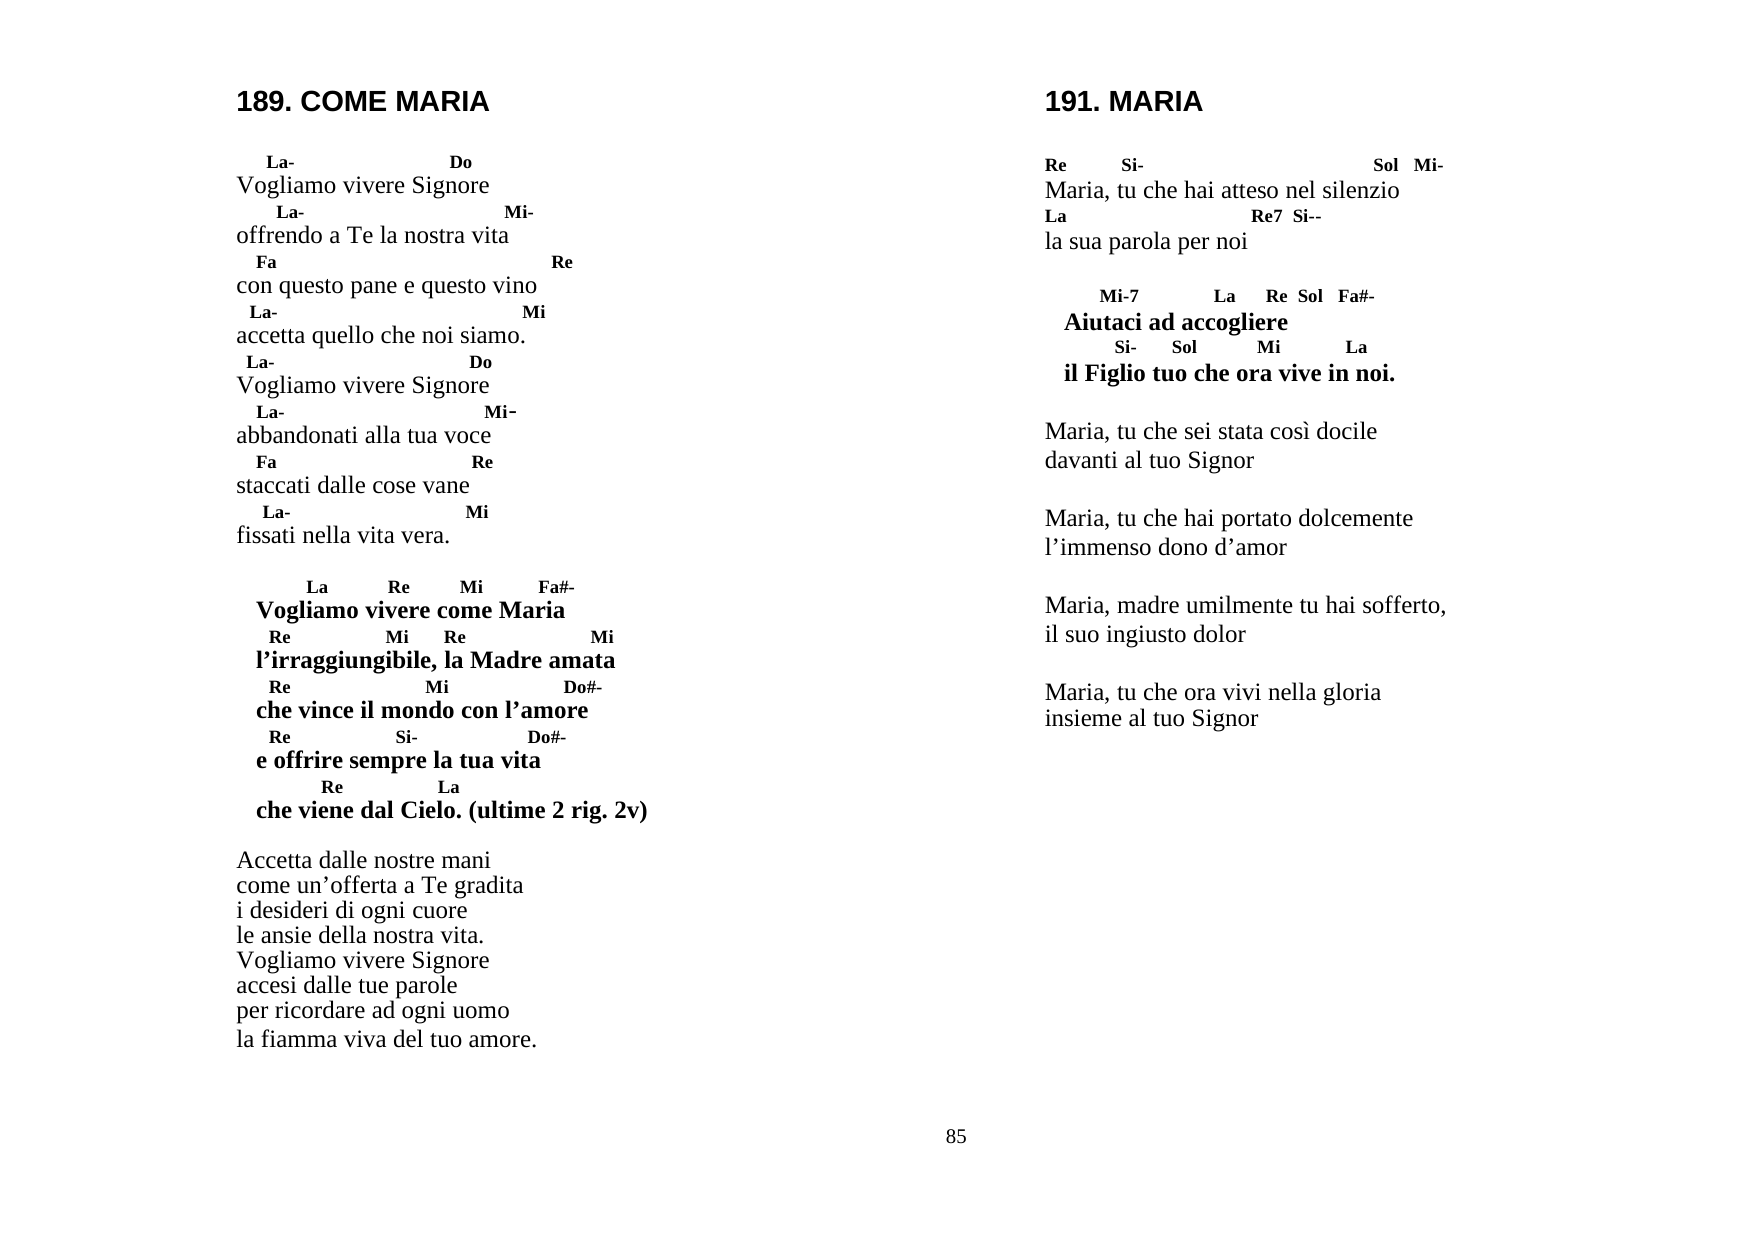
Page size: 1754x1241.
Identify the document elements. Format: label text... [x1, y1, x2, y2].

text che viene dal Cielo. (ultime 2 rig. 2v) [236, 799, 869, 824]
text accetta quello che noi siamo. [236, 324, 869, 349]
text abbandonati alla tua voce [236, 424, 869, 449]
text fissati nella vita vera. [236, 524, 869, 549]
text Mi-7 La Re Sol Fa#- [1044, 284, 1678, 306]
text offrendo a Te la nostra vita [236, 224, 869, 249]
text Maria, madre umilmente tu hai sofferto, [1044, 590, 1678, 619]
subtitle 191. MARIA [1044, 84, 1676, 118]
text La- Mi [236, 299, 869, 324]
text davanti al tuo Signor [1044, 445, 1678, 474]
text La Re7 Si-- [1044, 204, 1678, 226]
text il Figlio tuo che ora vive in noi. [1044, 357, 1678, 387]
text per ricordare ad ogni uomo [236, 999, 869, 1024]
text Re Mi Re Mi [236, 624, 869, 649]
text Si- Sol Mi La [1044, 335, 1678, 357]
text Re Si- Do#- [236, 724, 869, 749]
text Re La [236, 774, 869, 799]
text che vince il mondo con l’amore [236, 699, 869, 724]
text La- Mi- [236, 199, 869, 224]
text Accetta dalle nostre mani [236, 849, 869, 874]
text Fa Re [236, 449, 869, 474]
text il suo ingiusto dolor [1044, 619, 1678, 648]
text La Re Mi Fa#- [236, 574, 869, 599]
text La- Do [236, 349, 869, 374]
text con questo pane e questo vino [236, 274, 869, 299]
text la sua parola per noi [1044, 226, 1678, 255]
text Maria, tu che sei stata così docile [1044, 416, 1678, 445]
text La- Mi [236, 499, 869, 524]
text le ansie della nostra vita. [236, 924, 869, 949]
text Re Si- Sol Mi- [1044, 153, 1678, 175]
text come un’offerta a Te gradita [236, 874, 869, 899]
text Fa Re [236, 249, 869, 274]
text Re Mi Do#- [236, 674, 869, 699]
text Maria, tu che hai atteso nel silenzio [1044, 175, 1678, 204]
text Vogliamo vivere Signore [236, 174, 869, 199]
text Vogliamo vivere Signore [236, 949, 869, 974]
text e offrire sempre la tua vita [236, 749, 869, 774]
text Maria, tu che ora vivi nella gloria [1044, 677, 1678, 706]
text accesi dalle tue parole [236, 974, 869, 999]
text l’irraggiungibile, la Madre amata [236, 649, 869, 674]
text i desideri di ogni cuore [236, 899, 869, 924]
text staccati dalle cose vane [236, 474, 869, 499]
text l’immenso dono d’amor [1044, 532, 1678, 561]
text Maria, tu che hai portato dolcemente [1044, 503, 1678, 532]
text La- Mi- [236, 399, 869, 424]
text Vogliamo vivere come Maria [236, 599, 869, 624]
subtitle 189. COME MARIA [236, 84, 867, 118]
text La- Do [236, 149, 869, 174]
text insieme al tuo Signor [1044, 706, 1678, 731]
text Aiutaci ad accogliere [1044, 306, 1678, 335]
text Vogliamo vivere Signore [236, 374, 869, 399]
text la fiamma viva del tuo amore. [236, 1024, 869, 1053]
